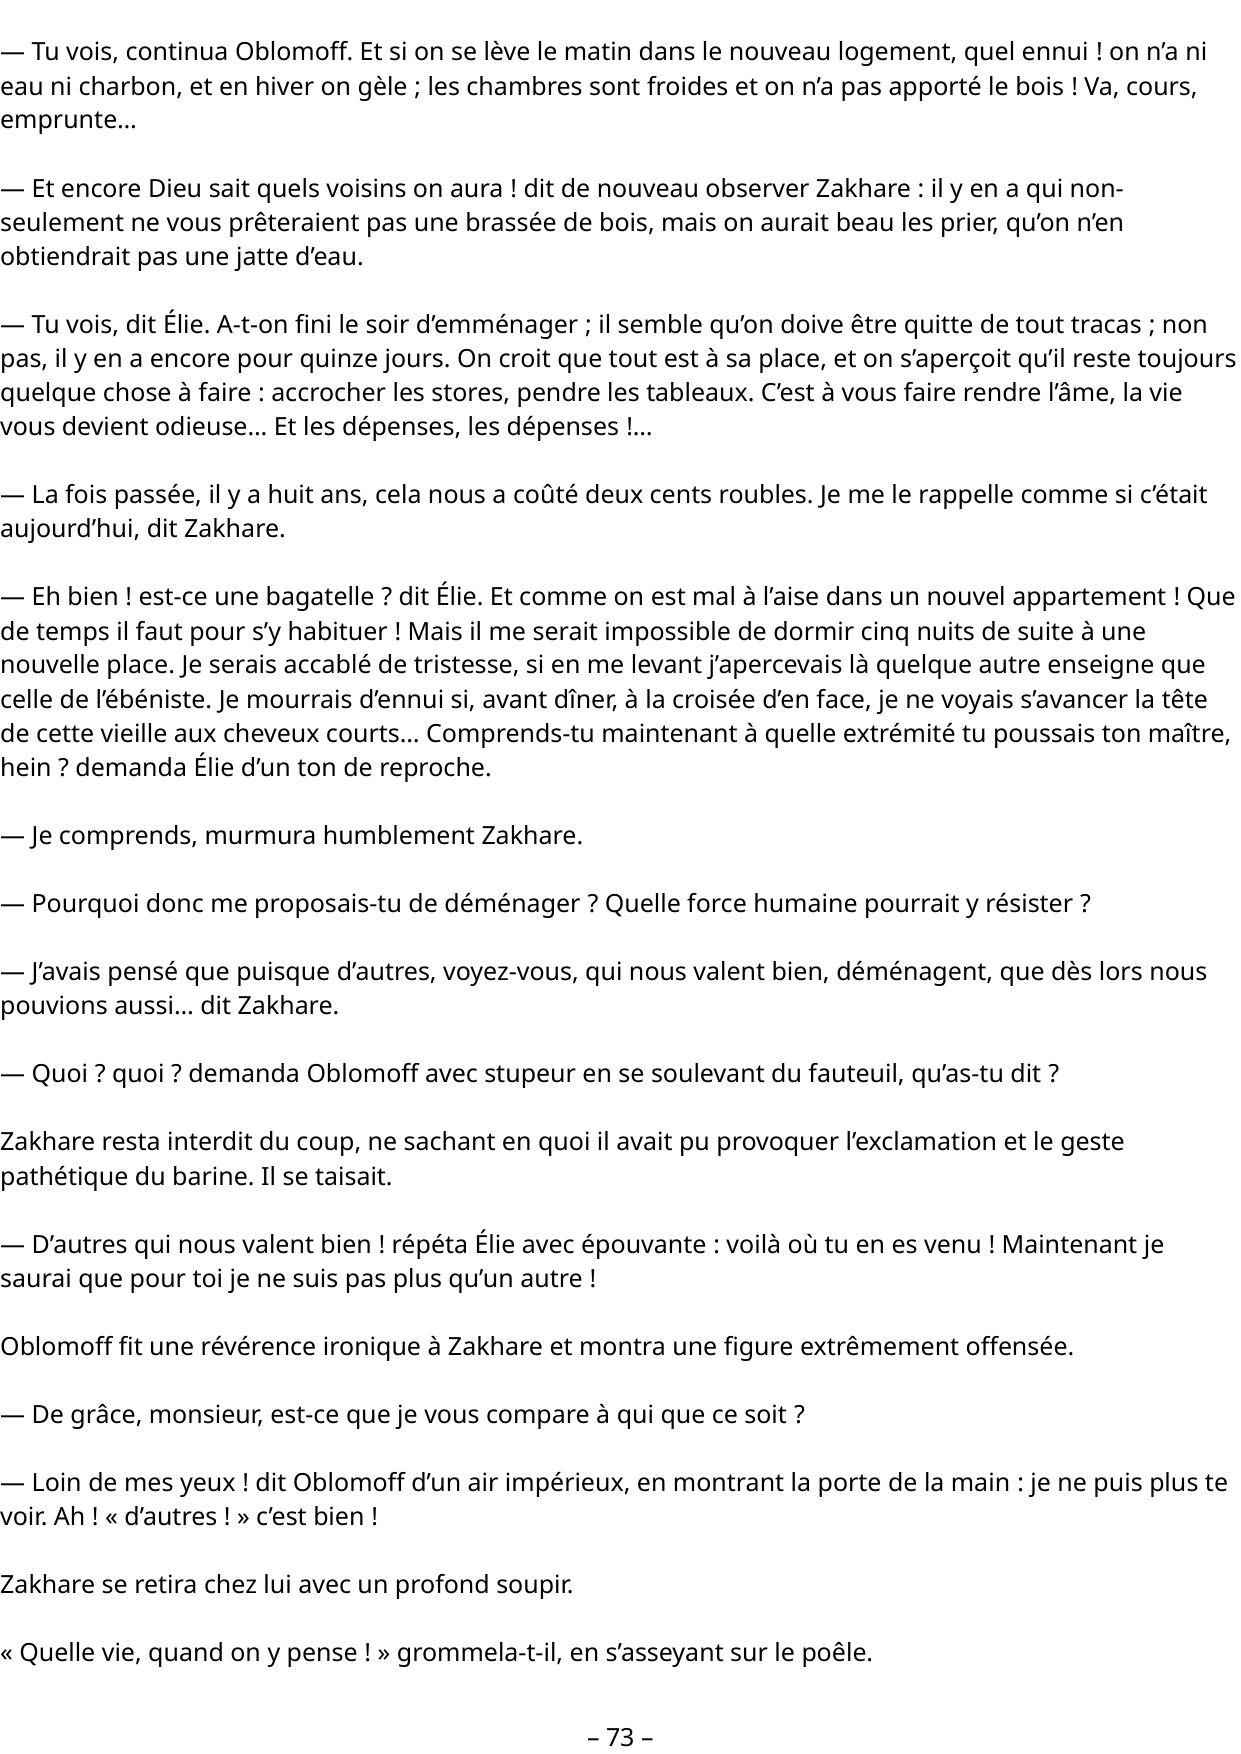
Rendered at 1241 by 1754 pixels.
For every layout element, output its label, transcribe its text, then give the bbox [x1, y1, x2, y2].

text Zakhare se retira chez lui avec un profond soupir. [0, 1567, 1240, 1601]
text Oblomoff fit une révérence ironique à Zakhare et montra une figure extrêmement offensée. [0, 1328, 1240, 1362]
text — Loin de mes yeux ! dit Oblomoff d’un air impérieux, en montrant la porte de la main : je ne puis plus te voir. Ah ! « d’autres ! » c’est bien ! [0, 1465, 1240, 1533]
text — Pourquoi donc me proposais-tu de déménager ? Quelle force humaine pourrait y résister ? [0, 886, 1240, 920]
text — Tu vois, continua Oblomoff. Et si on se lève le matin dans le nouveau logement, quel ennui ! on n’a ni eau ni charbon, et en hiver on gèle ; les chambres sont froides et on n’a pas apporté le bois ! Va, cours, emprunte… [0, 34, 1240, 136]
text Zakhare resta interdit du coup, ne sachant en quoi il avait pu provoquer l’exclamation et le geste pathétique du barine. Il se taisait. [0, 1124, 1240, 1192]
text — Eh bien ! est-ce une bagatelle ? dit Élie. Et comme on est mal à l’aise dans un nouvel appartement ! Que de temps il faut pour s’y habituer ! Mais il me serait impossible de dormir cinq nuits de suite à une nouvelle place. Je serais accablé de tristesse, si en me levant j’apercevais là quelque autre enseigne que celle de l’ébéniste. Je mourrais d’ennui si, avant dîner, à la croisée d’en face, je ne voyais s’avancer la tête de cette vieille aux cheveux courts… Comprends-tu maintenant à quelle extrémité tu poussais ton maître, hein ? demanda Élie d’un ton de reproche. [0, 579, 1240, 783]
text — De grâce, monsieur, est-ce que je vous compare à qui que ce soit ? [0, 1397, 1240, 1431]
text — J’avais pensé que puisque d’autres, voyez-vous, qui nous valent bien, déménagent, que dès lors nous pouvions aussi… dit Zakhare. [0, 954, 1240, 1022]
text « Quelle vie, quand on y pense ! » grommela-t-il, en s’asseyant sur le poêle. [0, 1635, 1240, 1669]
text — La fois passée, il y a huit ans, cela nous a coûté deux cents roubles. Je me le rappelle comme si c’était aujourd’hui, dit Zakhare. [0, 477, 1240, 545]
text — Tu vois, dit Élie. A-t-on fini le soir d’emménager ; il semble qu’on doive être quitte de tout tracas ; non pas, il y en a encore pour quinze jours. On croit que tout est à sa place, et on s’aperçoit qu’il reste toujours quelque chose à faire : accrocher les stores, pendre les tableaux. C’est à vous faire rendre l’âme, la vie vous devient odieuse… Et les dépenses, les dépenses !… [0, 307, 1240, 443]
text — Quoi ? quoi ? demanda Oblomoff avec stupeur en se soulevant du fauteuil, qu’as-tu dit ? [0, 1056, 1240, 1090]
text — D’autres qui nous valent bien ! répéta Élie avec épouvante : voilà où tu en es venu ! Maintenant je saurai que pour toi je ne suis pas plus qu’un autre ! [0, 1226, 1240, 1294]
text — Je comprends, murmura humblement Zakhare. [0, 817, 1240, 852]
text — Et encore Dieu sait quels voisins on aura ! dit de nouveau observer Zakhare : il y en a qui non-seulement ne vous prêteraient pas une brassée de bois, mais on aurait beau les prier, qu’on n’en obtiendrait pas une jatte d’eau. [0, 170, 1240, 272]
